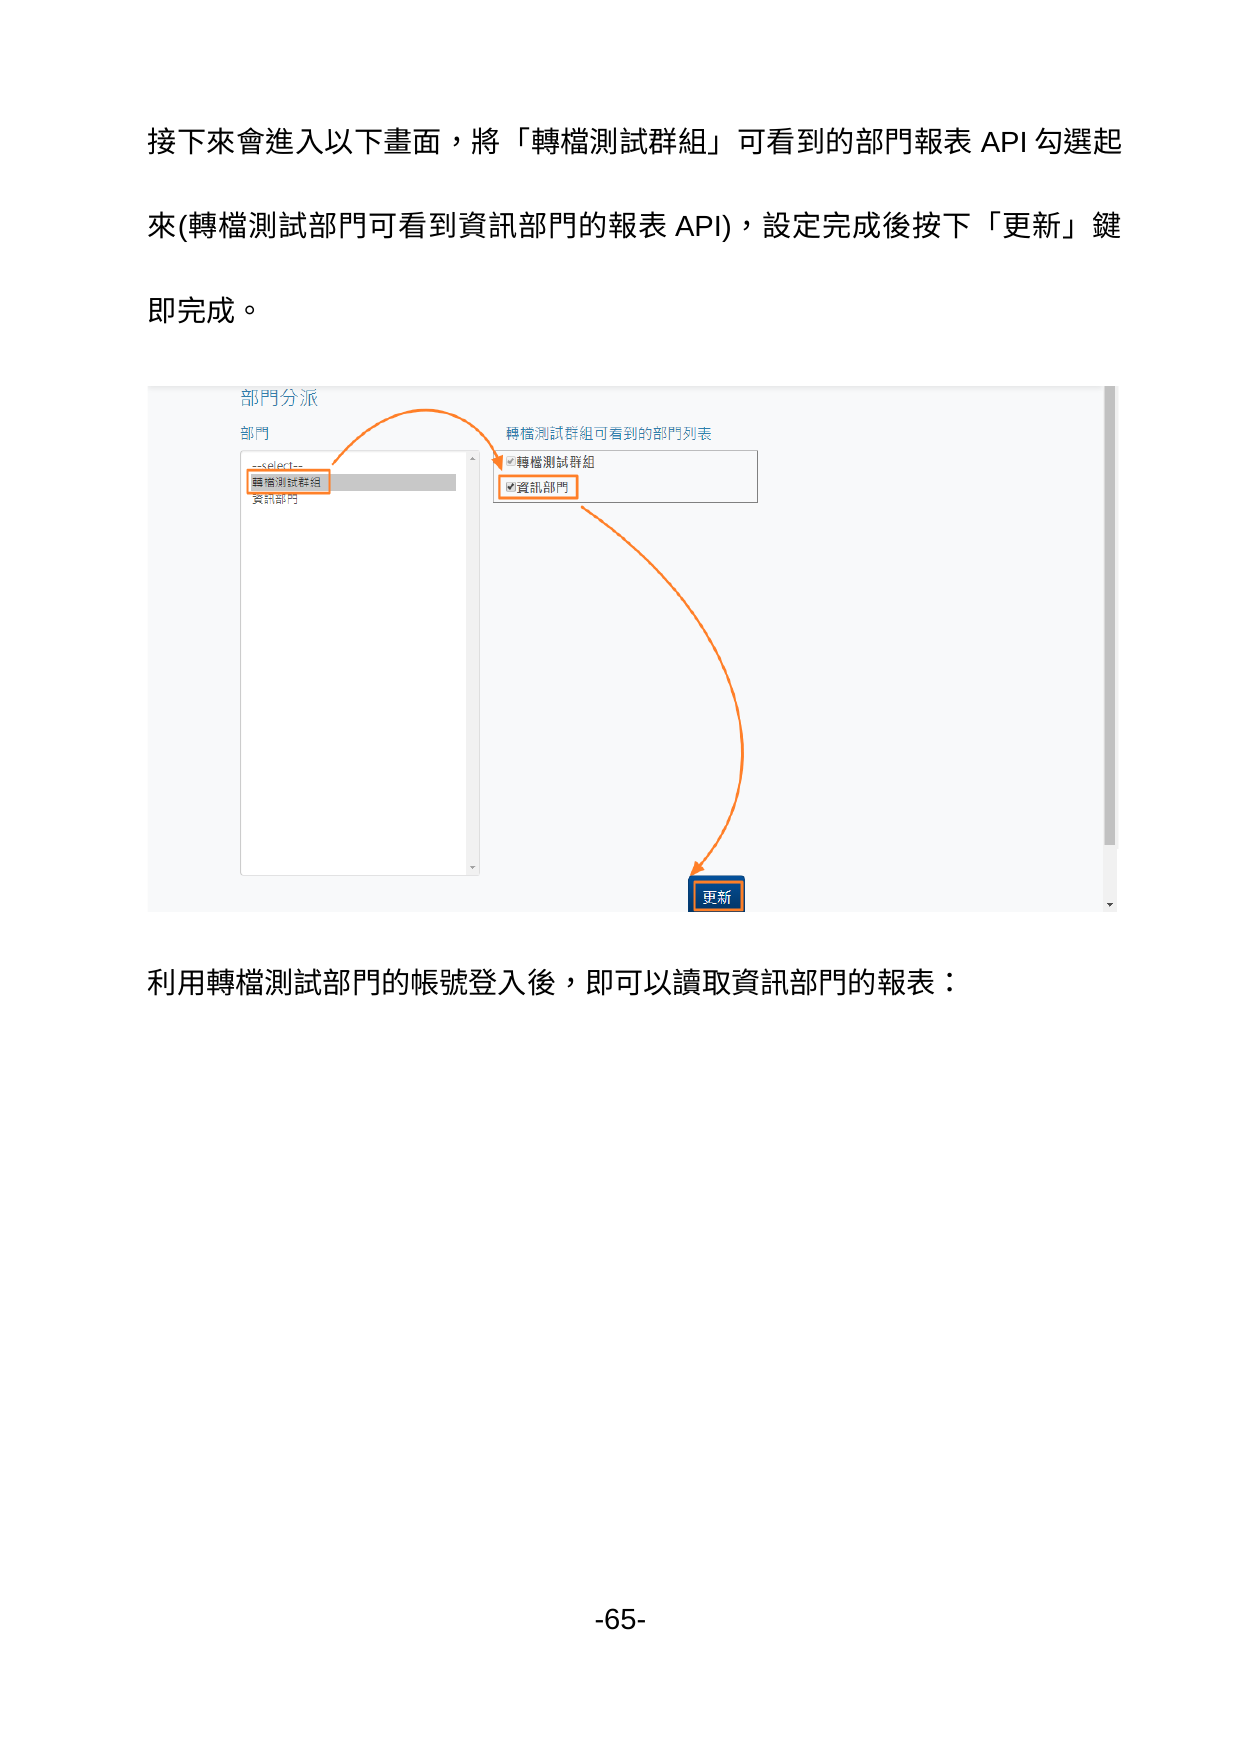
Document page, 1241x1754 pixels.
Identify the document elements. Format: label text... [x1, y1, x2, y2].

text 利用轉檔測試部門的帳號登入後，即可以讀取資訊部門的報表： [148, 959, 1122, 1002]
picture [147, 386, 1123, 912]
text 接下來會進入以下畫面，將「轉檔測試群組」可看到的部門報表API勾選起來(轉檔測試部門可看到資訊部門的報表API)，設定完成後按下「更新」鍵即完成。 [148, 118, 1122, 329]
